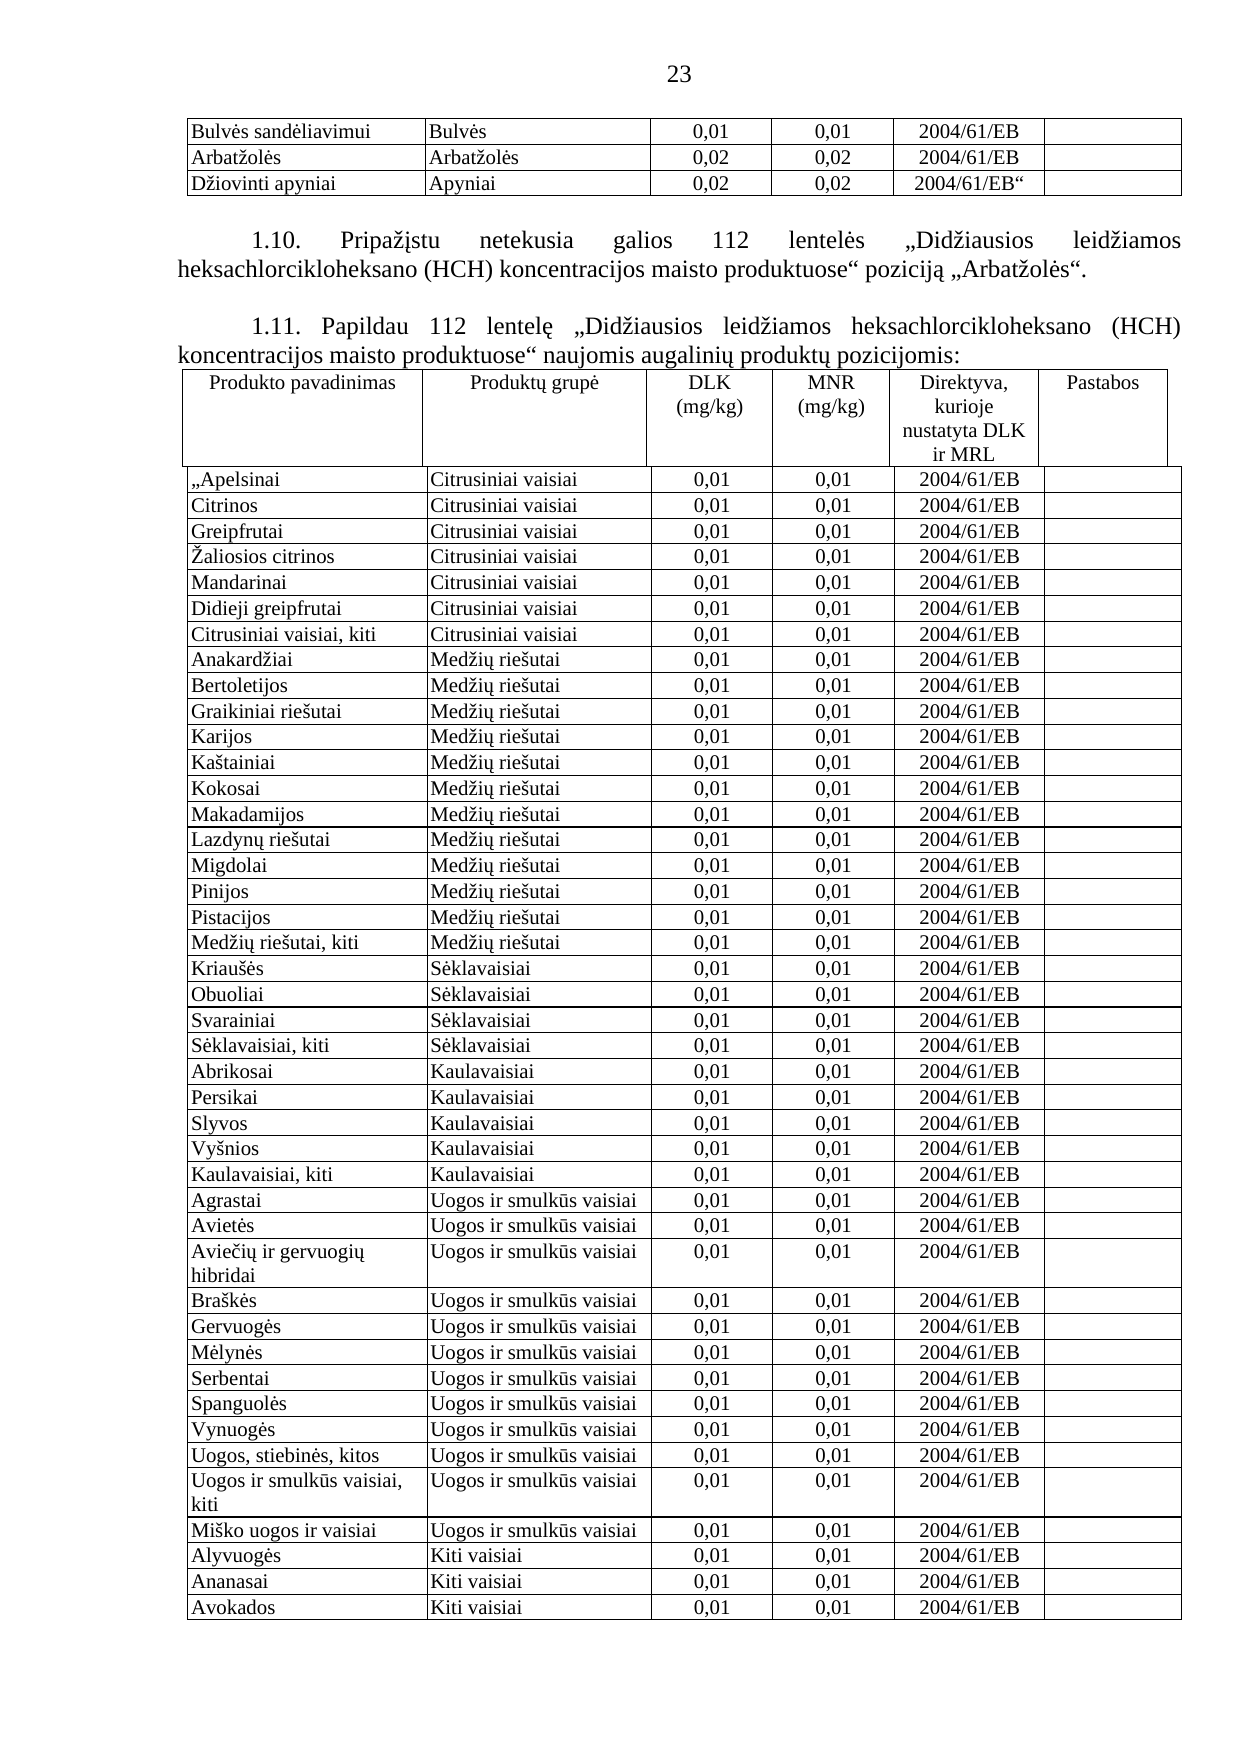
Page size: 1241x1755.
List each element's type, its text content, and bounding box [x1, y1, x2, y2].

table_cell 0,01 [652, 622, 772, 646]
table_cell Uogos ir smulkūs vaisiai [428, 1314, 651, 1339]
table_cell [183, 118, 187, 144]
table_cell Graikiniai riešutai [188, 699, 427, 723]
table_cell 0,01 [652, 1188, 772, 1212]
table_header Produkto pavadinimas [183, 370, 422, 466]
table_cell 0,01 [773, 1110, 894, 1135]
table_cell Bulvės sandėliavimui [188, 119, 425, 144]
table_cell 0,01 [773, 596, 894, 621]
table_cell [183, 698, 187, 723]
table_cell 0,01 [773, 725, 894, 749]
table_cell Uogos ir smulkūs vaisiai [428, 1239, 651, 1287]
table_cell [183, 1364, 187, 1390]
table_cell Citrusiniai vaisiai [428, 544, 651, 569]
table_cell 0,01 [773, 750, 894, 775]
table_cell Uogos ir smulkūs vaisiai, kiti [188, 1468, 427, 1516]
table_cell 0,01 [651, 119, 771, 144]
table_header [1168, 369, 1181, 466]
table_cell [1045, 905, 1181, 929]
table_cell [183, 1568, 187, 1594]
table_cell 0,01 [652, 1518, 772, 1542]
table_cell 2004/61/EB [894, 119, 1044, 144]
table_cell Citrusiniai vaisiai [428, 622, 651, 646]
table_cell Spanguolės [188, 1391, 427, 1416]
table_cell 2004/61/EB [895, 1468, 1044, 1516]
table_cell [183, 1594, 187, 1619]
table_cell [183, 595, 187, 621]
table_cell [1045, 1391, 1181, 1416]
table_cell 2004/61/EB [895, 1417, 1044, 1442]
table_cell [183, 852, 187, 878]
table_cell 0,01 [773, 519, 894, 543]
table_cell Žaliosios citrinos [188, 544, 427, 569]
table_cell 0,01 [652, 1468, 772, 1516]
table_cell 0,01 [652, 1136, 772, 1161]
table_cell 2004/61/EB [895, 673, 1044, 698]
table_cell 0,01 [652, 1033, 772, 1058]
table_cell Lazdynų riešutai [188, 828, 427, 852]
table_cell Medžių riešutai [428, 828, 651, 852]
table_cell 2004/61/EB [895, 725, 1044, 749]
table_cell Gervuogės [188, 1314, 427, 1339]
table_cell [1045, 1136, 1181, 1161]
table_cell Abrikosai [188, 1059, 427, 1084]
table_cell 0,01 [652, 1213, 772, 1238]
table_cell 2004/61/EB [895, 622, 1044, 646]
table_cell 0,01 [773, 1085, 894, 1109]
table_cell 0,01 [652, 1569, 772, 1594]
table_cell 2004/61/EB [895, 596, 1044, 621]
table_cell 2004/61/EB [895, 853, 1044, 878]
table_cell 0,01 [652, 853, 772, 878]
table_cell 0,01 [773, 1417, 894, 1442]
table_cell 2004/61/EB [895, 750, 1044, 775]
table_cell Sėklavaisiai [428, 956, 651, 981]
table_cell [1045, 145, 1181, 169]
table_cell 0,01 [773, 467, 894, 492]
table_cell Citrusiniai vaisiai [428, 519, 651, 543]
table_cell Medžių riešutai [428, 673, 651, 698]
table_cell 2004/61/EB [895, 776, 1044, 801]
table_cell 0,01 [652, 467, 772, 492]
table_cell [1045, 802, 1181, 826]
table_cell Citrusiniai vaisiai, kiti [188, 622, 427, 646]
table_cell 0,01 [652, 673, 772, 698]
table_cell 0,01 [773, 1569, 894, 1594]
table_cell Uogos ir smulkūs vaisiai [428, 1518, 651, 1542]
table_cell [1045, 1340, 1181, 1364]
text 1.11. Papildau 112 lentelę „Didžiausios leidžiamos heksachlorcikloheksano (HCH) koncentracijos maisto produktuose“ naujomis augalinių produktų pozicijomis: [177, 311, 1181, 369]
table_cell 0,01 [773, 1213, 894, 1238]
table_cell 0,01 [773, 1288, 894, 1313]
table_cell 2004/61/EB [895, 905, 1044, 929]
table_cell 0,01 [773, 930, 894, 955]
table_cell 0,01 [773, 1136, 894, 1161]
table_cell [1045, 1443, 1181, 1467]
table_cell Citrusiniai vaisiai [428, 493, 651, 518]
table_cell Citrusiniai vaisiai [428, 570, 651, 595]
table_cell [183, 981, 187, 1006]
table_cell 0,01 [652, 1443, 772, 1467]
table_cell [1045, 1569, 1181, 1594]
table_cell Braškės [188, 1288, 427, 1313]
table_cell 0,01 [773, 853, 894, 878]
table_cell [183, 1006, 187, 1032]
table_cell 2004/61/EB [895, 1008, 1044, 1032]
table_cell 0,01 [652, 493, 772, 518]
table_cell [183, 170, 187, 195]
table_cell [183, 724, 187, 749]
table_cell 2004/61/EB [895, 1239, 1044, 1287]
table_header Pastabos [1039, 370, 1167, 466]
table_cell [1045, 1365, 1181, 1390]
table_cell 0,01 [652, 930, 772, 955]
table_cell Ananasai [188, 1569, 427, 1594]
table_cell [1045, 1162, 1181, 1187]
table_cell 2004/61/EB [895, 1365, 1044, 1390]
table_cell Kiti vaisiai [428, 1569, 651, 1594]
table_cell Medžių riešutai [428, 776, 651, 801]
table_cell [183, 749, 187, 775]
table_cell Medžių riešutai [428, 725, 651, 749]
table_cell Medžių riešutai [428, 699, 651, 723]
table_cell Obuoliai [188, 982, 427, 1006]
table_cell 2004/61/EB [895, 1110, 1044, 1135]
table_cell Sėklavaisiai [428, 1033, 651, 1058]
table_cell 0,01 [652, 1417, 772, 1442]
table_cell 0,01 [773, 1543, 894, 1568]
table_cell [1045, 1059, 1181, 1084]
table_cell [1045, 1188, 1181, 1212]
table_cell Kaulavaisiai [428, 1085, 651, 1109]
table_cell Persikai [188, 1085, 427, 1109]
table_cell 0,01 [773, 570, 894, 595]
table_cell 2004/61/EB [895, 1162, 1044, 1187]
table_cell 2004/61/EB [895, 1213, 1044, 1238]
table_header DLK (mg/kg) [647, 370, 772, 466]
table_cell 0,01 [773, 1365, 894, 1390]
table_cell [183, 1238, 187, 1287]
table_cell 2004/61/EB [895, 1595, 1044, 1619]
table_cell Sėklavaisiai [428, 1008, 651, 1032]
table_cell 0,01 [773, 1391, 894, 1416]
table_cell 0,01 [773, 1468, 894, 1516]
table_cell Kaulavaisiai, kiti [188, 1162, 427, 1187]
table_cell [183, 144, 187, 169]
table_cell [1045, 519, 1181, 543]
table_cell Kiti vaisiai [428, 1595, 651, 1619]
table_cell 0,01 [773, 1188, 894, 1212]
table_cell 2004/61/EB [895, 879, 1044, 903]
table_cell 2004/61/EB [895, 1543, 1044, 1568]
table_cell [183, 826, 187, 852]
table_cell 2004/61/EB [895, 1340, 1044, 1364]
table_cell 0,01 [652, 1288, 772, 1313]
table_cell 2004/61/EB“ [894, 171, 1044, 195]
table_cell [1045, 493, 1181, 518]
table_cell Medžių riešutai [428, 750, 651, 775]
table_cell 0,01 [652, 802, 772, 826]
table_cell Karijos [188, 725, 427, 749]
table_cell Makadamijos [188, 802, 427, 826]
table_header Produktų grupė [423, 370, 646, 466]
table_cell [183, 1187, 187, 1212]
table_cell 2004/61/EB [895, 828, 1044, 852]
table_cell Agrastai [188, 1188, 427, 1212]
table_cell „Apelsinai [188, 467, 427, 492]
table_cell Uogos ir smulkūs vaisiai [428, 1340, 651, 1364]
table_cell 2004/61/EB [895, 1136, 1044, 1161]
table_cell 0,01 [652, 1365, 772, 1390]
table_cell 0,01 [773, 544, 894, 569]
table_cell 0,01 [773, 622, 894, 646]
table_cell [1045, 1239, 1181, 1287]
table_cell 0,01 [652, 1239, 772, 1287]
table_cell [1045, 1314, 1181, 1339]
table_cell 0,01 [652, 544, 772, 569]
table_cell 0,01 [652, 699, 772, 723]
table_cell 0,01 [652, 982, 772, 1006]
table_cell 0,02 [651, 145, 771, 169]
table_cell 0,01 [652, 1162, 772, 1187]
table_cell Avokados [188, 1595, 427, 1619]
table_cell Greipfrutai [188, 519, 427, 543]
table_cell [183, 1135, 187, 1161]
table_cell [1045, 1008, 1181, 1032]
table_cell [1045, 699, 1181, 723]
table_cell [183, 1313, 187, 1339]
table_cell [1045, 119, 1181, 144]
table_cell [1045, 1543, 1181, 1568]
table_cell 0,01 [652, 596, 772, 621]
table_cell 2004/61/EB [895, 982, 1044, 1006]
table_cell 0,01 [773, 956, 894, 981]
table_cell [1045, 776, 1181, 801]
table_cell [1045, 1595, 1181, 1619]
table_cell Sėklavaisiai, kiti [188, 1033, 427, 1058]
table_cell 2004/61/EB [895, 802, 1044, 826]
table_cell 0,01 [652, 1543, 772, 1568]
table_cell Arbatžolės [426, 145, 650, 169]
table_cell Anakardžiai [188, 647, 427, 672]
table_cell [183, 1390, 187, 1416]
table_cell [183, 569, 187, 595]
table_cell 0,01 [773, 1595, 894, 1619]
table_cell [1045, 673, 1181, 698]
table_cell 0,02 [772, 145, 893, 169]
table_cell [1045, 956, 1181, 981]
table_cell [183, 543, 187, 569]
table_cell 0,01 [773, 1314, 894, 1339]
table_cell [183, 1339, 187, 1364]
table_cell [183, 1287, 187, 1313]
table_cell 0,01 [652, 828, 772, 852]
table_cell Medžių riešutai [428, 905, 651, 929]
table_cell [183, 1109, 187, 1135]
table_cell [183, 672, 187, 698]
table_cell 0,01 [773, 1443, 894, 1467]
table_cell Kaulavaisiai [428, 1162, 651, 1187]
table_cell [1045, 725, 1181, 749]
table_cell 2004/61/EB [895, 493, 1044, 518]
table_cell [1045, 647, 1181, 672]
table_cell 0,01 [652, 519, 772, 543]
table_cell 0,01 [652, 1340, 772, 1364]
table_cell Arbatžolės [188, 145, 425, 169]
table_cell [1045, 1033, 1181, 1058]
table_cell 0,01 [773, 776, 894, 801]
table_cell 0,01 [773, 647, 894, 672]
table_cell 0,01 [773, 1340, 894, 1364]
table_cell Vynuogės [188, 1417, 427, 1442]
table_cell 2004/61/EB [895, 519, 1044, 543]
table_cell Kaulavaisiai [428, 1136, 651, 1161]
table_cell 0,01 [652, 1008, 772, 1032]
table_cell [1045, 1518, 1181, 1542]
table_cell 0,01 [773, 982, 894, 1006]
table_cell [183, 1516, 187, 1542]
table_cell Uogos ir smulkūs vaisiai [428, 1417, 651, 1442]
table_cell 0,02 [772, 171, 893, 195]
table_cell Kiti vaisiai [428, 1543, 651, 1568]
table_cell [1045, 930, 1181, 955]
table_cell 0,01 [773, 905, 894, 929]
table_cell 2004/61/EB [895, 1518, 1044, 1542]
table_cell [1045, 1110, 1181, 1135]
table_cell 0,01 [773, 1059, 894, 1084]
table_header MNR (mg/kg) [773, 370, 889, 466]
table_cell 0,01 [652, 725, 772, 749]
table_cell 0,01 [773, 1239, 894, 1287]
table_header Direktyva, kurioje nustatyta DLK ir MRL [890, 370, 1038, 466]
table_cell Vyšnios [188, 1136, 427, 1161]
table_cell [1045, 1085, 1181, 1109]
table_cell [183, 1058, 187, 1084]
table_cell 0,01 [773, 699, 894, 723]
table_cell 0,01 [773, 828, 894, 852]
table_cell 0,01 [652, 956, 772, 981]
table_cell Medžių riešutai [428, 879, 651, 903]
table_cell 2004/61/EB [895, 544, 1044, 569]
table_cell 2004/61/EB [895, 1443, 1044, 1467]
table_cell Kaulavaisiai [428, 1059, 651, 1084]
table_cell Uogos, stiebinės, kitos [188, 1443, 427, 1467]
table_cell 0,01 [652, 776, 772, 801]
table_cell 0,01 [773, 1518, 894, 1542]
table_cell 2004/61/EB [895, 956, 1044, 981]
table_cell Migdolai [188, 853, 427, 878]
table_cell Bulvės [426, 119, 650, 144]
table_cell 0,02 [651, 171, 771, 195]
table_cell [183, 1442, 187, 1467]
table_cell [183, 467, 187, 492]
table_cell 0,01 [772, 119, 893, 144]
table_cell Slyvos [188, 1110, 427, 1135]
table_cell Pistacijos [188, 905, 427, 929]
table_cell 0,01 [652, 1059, 772, 1084]
table_cell [1045, 467, 1181, 492]
table_cell 0,01 [652, 905, 772, 929]
table_cell Uogos ir smulkūs vaisiai [428, 1188, 651, 1212]
table_cell [183, 1542, 187, 1568]
table_cell Didieji greipfrutai [188, 596, 427, 621]
table_cell 0,01 [652, 570, 772, 595]
table_cell Svarainiai [188, 1008, 427, 1032]
table_cell [1045, 596, 1181, 621]
table_cell Citrusiniai vaisiai [428, 467, 651, 492]
table_cell 0,01 [652, 647, 772, 672]
table_cell [1045, 853, 1181, 878]
table_cell 0,01 [652, 1085, 772, 1109]
table_cell Citrinos [188, 493, 427, 518]
table_cell [183, 646, 187, 672]
table_cell Džiovinti apyniai [188, 171, 425, 195]
table_cell 0,01 [773, 879, 894, 903]
table_cell Uogos ir smulkūs vaisiai [428, 1468, 651, 1516]
table_cell Uogos ir smulkūs vaisiai [428, 1213, 651, 1238]
table_cell [1045, 879, 1181, 903]
table_cell Uogos ir smulkūs vaisiai [428, 1443, 651, 1467]
table_cell 0,01 [773, 1008, 894, 1032]
table_cell Uogos ir smulkūs vaisiai [428, 1391, 651, 1416]
table_cell Pinijos [188, 879, 427, 903]
table_cell 0,01 [652, 879, 772, 903]
table_cell 2004/61/EB [895, 1085, 1044, 1109]
table_cell [183, 1416, 187, 1442]
table_cell 0,01 [652, 1110, 772, 1135]
table_cell [1045, 1468, 1181, 1516]
table_cell Kaulavaisiai [428, 1110, 651, 1135]
table_cell [183, 1084, 187, 1109]
table_cell 2004/61/EB [895, 1059, 1044, 1084]
table_cell 2004/61/EB [895, 699, 1044, 723]
table_cell [183, 878, 187, 903]
table_cell Apyniai [426, 171, 650, 195]
table_cell [183, 1032, 187, 1058]
table_cell Mandarinai [188, 570, 427, 595]
table_cell [183, 801, 187, 826]
table_cell Uogos ir smulkūs vaisiai [428, 1288, 651, 1313]
table_cell 2004/61/EB [895, 1314, 1044, 1339]
text 1.10. Pripažįstu netekusia galios 112 lentelės „Didžiausios leidžiamos heksachlorcikloheksano (HCH) koncentracijos maisto produktuose“ poziciją „Arbatžolės“. [177, 225, 1181, 283]
table_cell [183, 955, 187, 981]
table_cell [1045, 544, 1181, 569]
table_cell [183, 492, 187, 518]
table_cell 2004/61/EB [895, 1188, 1044, 1212]
table_cell Medžių riešutai, kiti [188, 930, 427, 955]
table_cell [1045, 1288, 1181, 1313]
table_cell 2004/61/EB [895, 1391, 1044, 1416]
table_cell 0,01 [652, 750, 772, 775]
table_cell [183, 1467, 187, 1516]
table_cell 0,01 [773, 1162, 894, 1187]
table_cell [183, 518, 187, 543]
table_cell Medžių riešutai [428, 930, 651, 955]
table_cell 0,01 [652, 1595, 772, 1619]
table_cell [1045, 171, 1181, 195]
table_cell [1045, 570, 1181, 595]
table_cell Uogos ir smulkūs vaisiai [428, 1365, 651, 1390]
table_cell 0,01 [773, 493, 894, 518]
table_cell 0,01 [773, 802, 894, 826]
table_cell Miško uogos ir vaisiai [188, 1518, 427, 1542]
table_cell 2004/61/EB [895, 647, 1044, 672]
table_cell [183, 621, 187, 646]
table_cell [1045, 982, 1181, 1006]
table_cell Kaštainiai [188, 750, 427, 775]
table_cell Citrusiniai vaisiai [428, 596, 651, 621]
table_cell Medžių riešutai [428, 853, 651, 878]
table_cell Medžių riešutai [428, 647, 651, 672]
table_cell 0,01 [652, 1314, 772, 1339]
table_cell [1045, 750, 1181, 775]
table_cell 2004/61/EB [895, 570, 1044, 595]
table_cell [183, 1161, 187, 1187]
table_cell 2004/61/EB [895, 1288, 1044, 1313]
table_cell 2004/61/EB [895, 1033, 1044, 1058]
table_cell Alyvuogės [188, 1543, 427, 1568]
table_cell 2004/61/EB [894, 145, 1044, 169]
table_cell Serbentai [188, 1365, 427, 1390]
table_cell 0,01 [773, 673, 894, 698]
table_cell Bertoletijos [188, 673, 427, 698]
table_cell Mėlynės [188, 1340, 427, 1364]
table_cell [183, 775, 187, 801]
table_cell 2004/61/EB [895, 930, 1044, 955]
table_cell Sėklavaisiai [428, 982, 651, 1006]
table_cell Aviečių ir gervuogių hibridai [188, 1239, 427, 1287]
table_cell Kokosai [188, 776, 427, 801]
table_cell Avietės [188, 1213, 427, 1238]
table_cell [1045, 622, 1181, 646]
table_cell [183, 1212, 187, 1238]
table_cell 2004/61/EB [895, 1569, 1044, 1594]
table_cell Kriaušės [188, 956, 427, 981]
table_cell [1045, 1213, 1181, 1238]
table_cell 2004/61/EB [895, 467, 1044, 492]
table_cell [1045, 1417, 1181, 1442]
table_cell 0,01 [773, 1033, 894, 1058]
table_cell [183, 904, 187, 929]
table_cell [1045, 828, 1181, 852]
table_cell 0,01 [652, 1391, 772, 1416]
table_cell [183, 929, 187, 955]
table_cell Medžių riešutai [428, 802, 651, 826]
